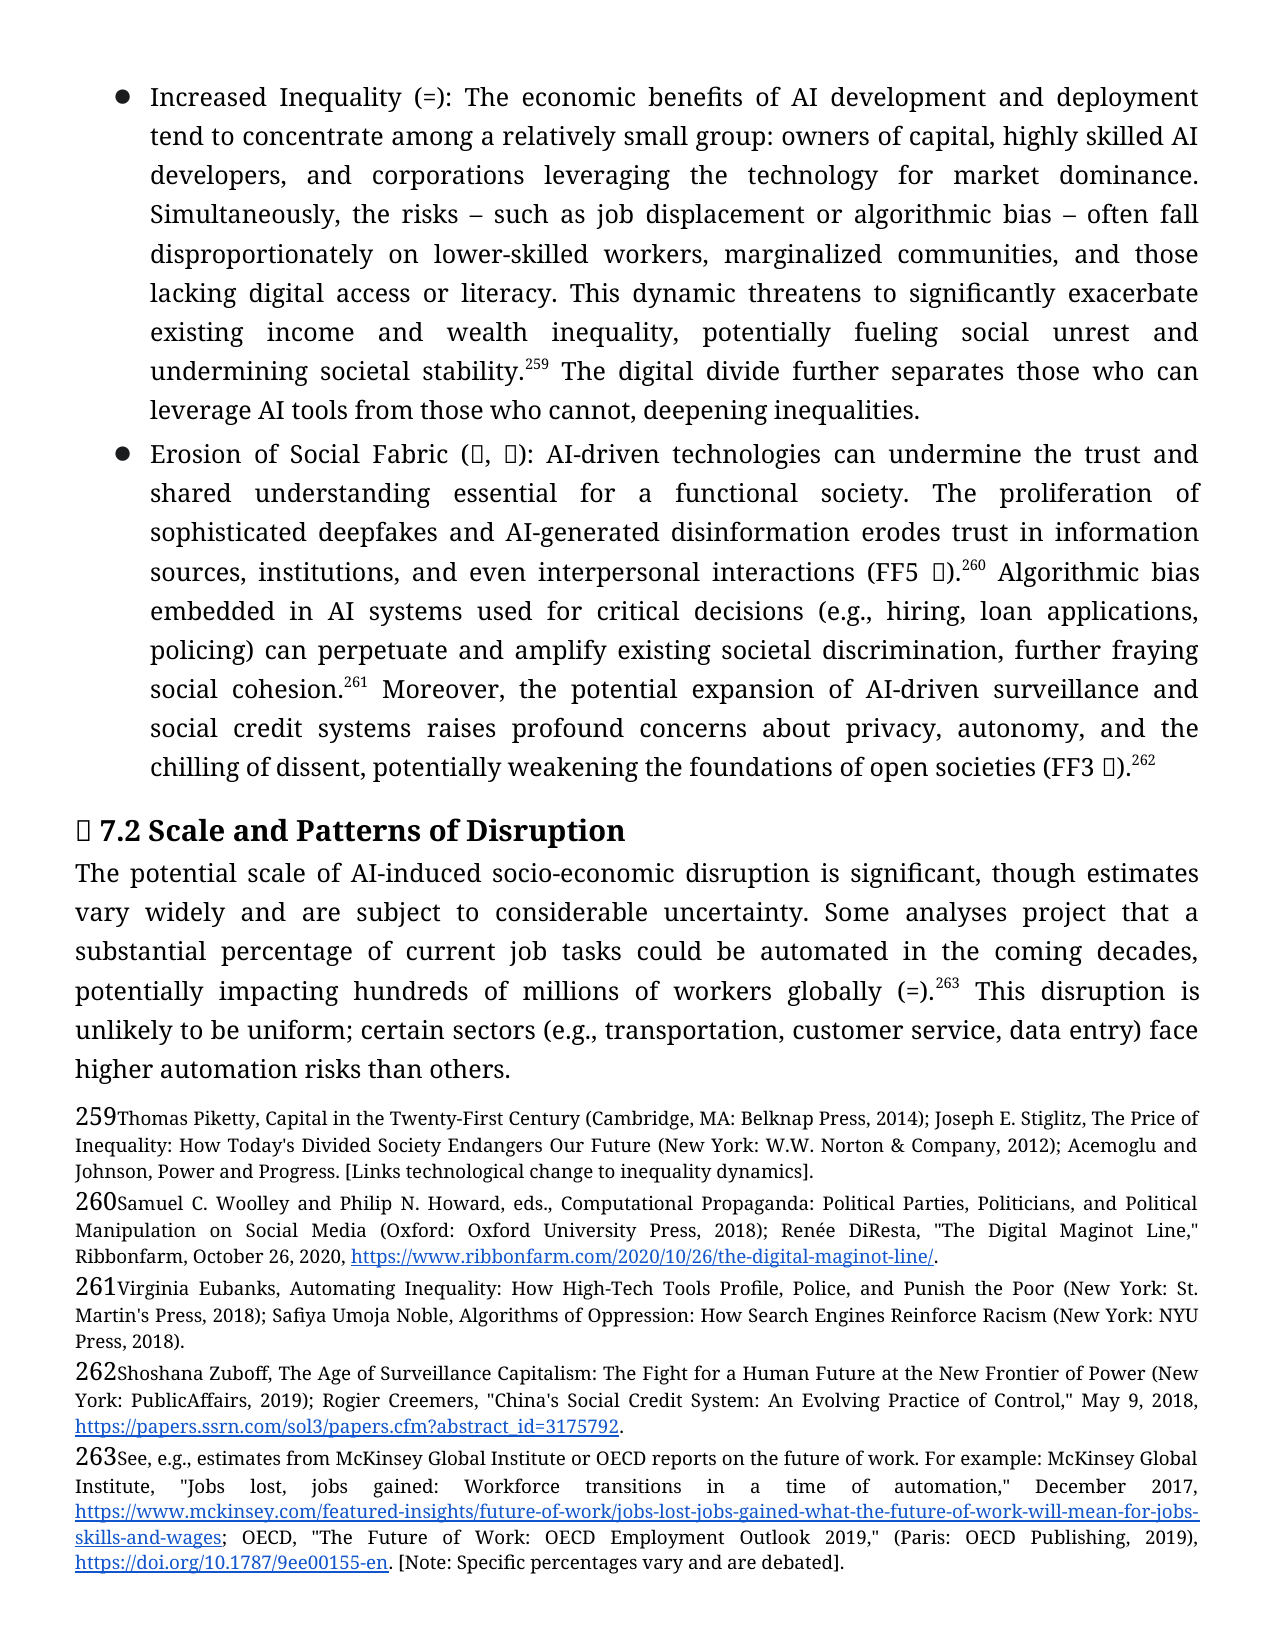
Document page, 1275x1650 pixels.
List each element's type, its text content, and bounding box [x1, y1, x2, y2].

list Shoshana Zuboff, The Age of Surveillance Capitalism: The Fight for a Human Future at the New Frontier of Power (New York: PublicAffairs, 2019); Rogier Creemers, "China's Social Credit System: An Evolving Practice of Control," May 9, 2018, https://papers.ssrn.com/sol3/papers.cfm?abstract_id=3175792. [75, 1354, 1200, 1439]
subtitle 🤖 7.2 Scale and Patterns of Disruption [75, 810, 1200, 850]
text The potential scale of AI-induced socio-economic disruption is significant, though estimates vary widely and are subject to considerable uncertainty. Some analyses project that a substantial percentage of current job tasks could be automated in the coming decades, potentially impacting hundreds of millions of workers globally (=). This disruption is unlikely to be uniform; certain sectors (e.g., transportation, customer service, data entry) face higher automation risks than others. [75, 856, 1200, 1086]
text See, e.g., estimates from McKinsey Global Institute or OECD reports on the future of work. For example: McKinsey Global Institute, "Jobs lost, jobs gained: Workforce transitions in a time of automation," December 2017, https://www.mckinsey.com/featured-insights/future-of-work/jobs-lost-jobs-gained-what-the-future-of-work-will-mean-for-jobs- [75, 1439, 1200, 1520]
list Samuel C. Woolley and Philip N. Howard, eds., Computational Propaganda: Political Parties, Politicians, and Political Manipulation on Social Media (Oxford: Oxford University Press, 2018); Renée DiResta, "The Digital Maginot Line," Ribbonfarm, October 26, 2020, https://www.ribbonfarm.com/2020/10/26/the-digital-maginot-line/. [75, 1183, 1200, 1269]
list Increased Inequality (=): The economic benefits of AI development and deployment tend to concentrate among a relatively small group: owners of capital, highly skilled AI developers, and corporations leveraging the technology for market dominance. Simultaneously, the risks – such as job displacement or algorithmic bias – often fall disproportionately on lower-skilled workers, marginalized communities, and those lacking digital access or literacy. This dynamic threatens to significantly exacerbate existing income and wealth inequality, potentially fueling social unrest and undermining societal stability. The digital divide further separates those who can leverage AI tools from those who cannot, deepening inequalities. [112, 75, 1200, 427]
text skills-and-wages; OECD, "The Future of Work: OECD Employment Outlook 2019," (Paris: OECD Publishing, 2019), https://doi.org/10.1787/9ee00155-en. [Note: Specific percentages vary and are debated]. [75, 1522, 1200, 1575]
list Erosion of Social Fabric (🤝, 📀): AI-driven technologies can undermine the trust and shared understanding essential for a functional society. The proliferation of sophisticated deepfakes and AI-generated disinformation erodes trust in information sources, institutions, and even interpersonal interactions (FF5 📀). Algorithmic bias embedded in AI systems used for critical decisions (e.g., hiring, loan applications, policing) can perpetuate and amplify existing societal discrimination, further fraying social cohesion. Moreover, the potential expansion of AI-driven surveillance and social credit systems raises profound concerns about privacy, autonomy, and the chilling of dissent, potentially weakening the foundations of open societies (FF3 🤝). [112, 432, 1200, 784]
list Thomas Piketty, Capital in the Twenty-First Century (Cambridge, MA: Belknap Press, 2014); Joseph E. Stiglitz, The Price of Inequality: How Today's Divided Society Endangers Our Future (New York: W.W. Norton & Company, 2012); Acemoglu and Johnson, Power and Progress. [Links technological change to inequality dynamics]. [75, 1098, 1200, 1183]
list Virginia Eubanks, Automating Inequality: How High-Tech Tools Profile, Police, and Punish the Poor (New York: St. Martin's Press, 2018); Safiya Umoja Noble, Algorithms of Oppression: How Search Engines Reinforce Racism (New York: NYU Press, 2018). [75, 1269, 1200, 1354]
